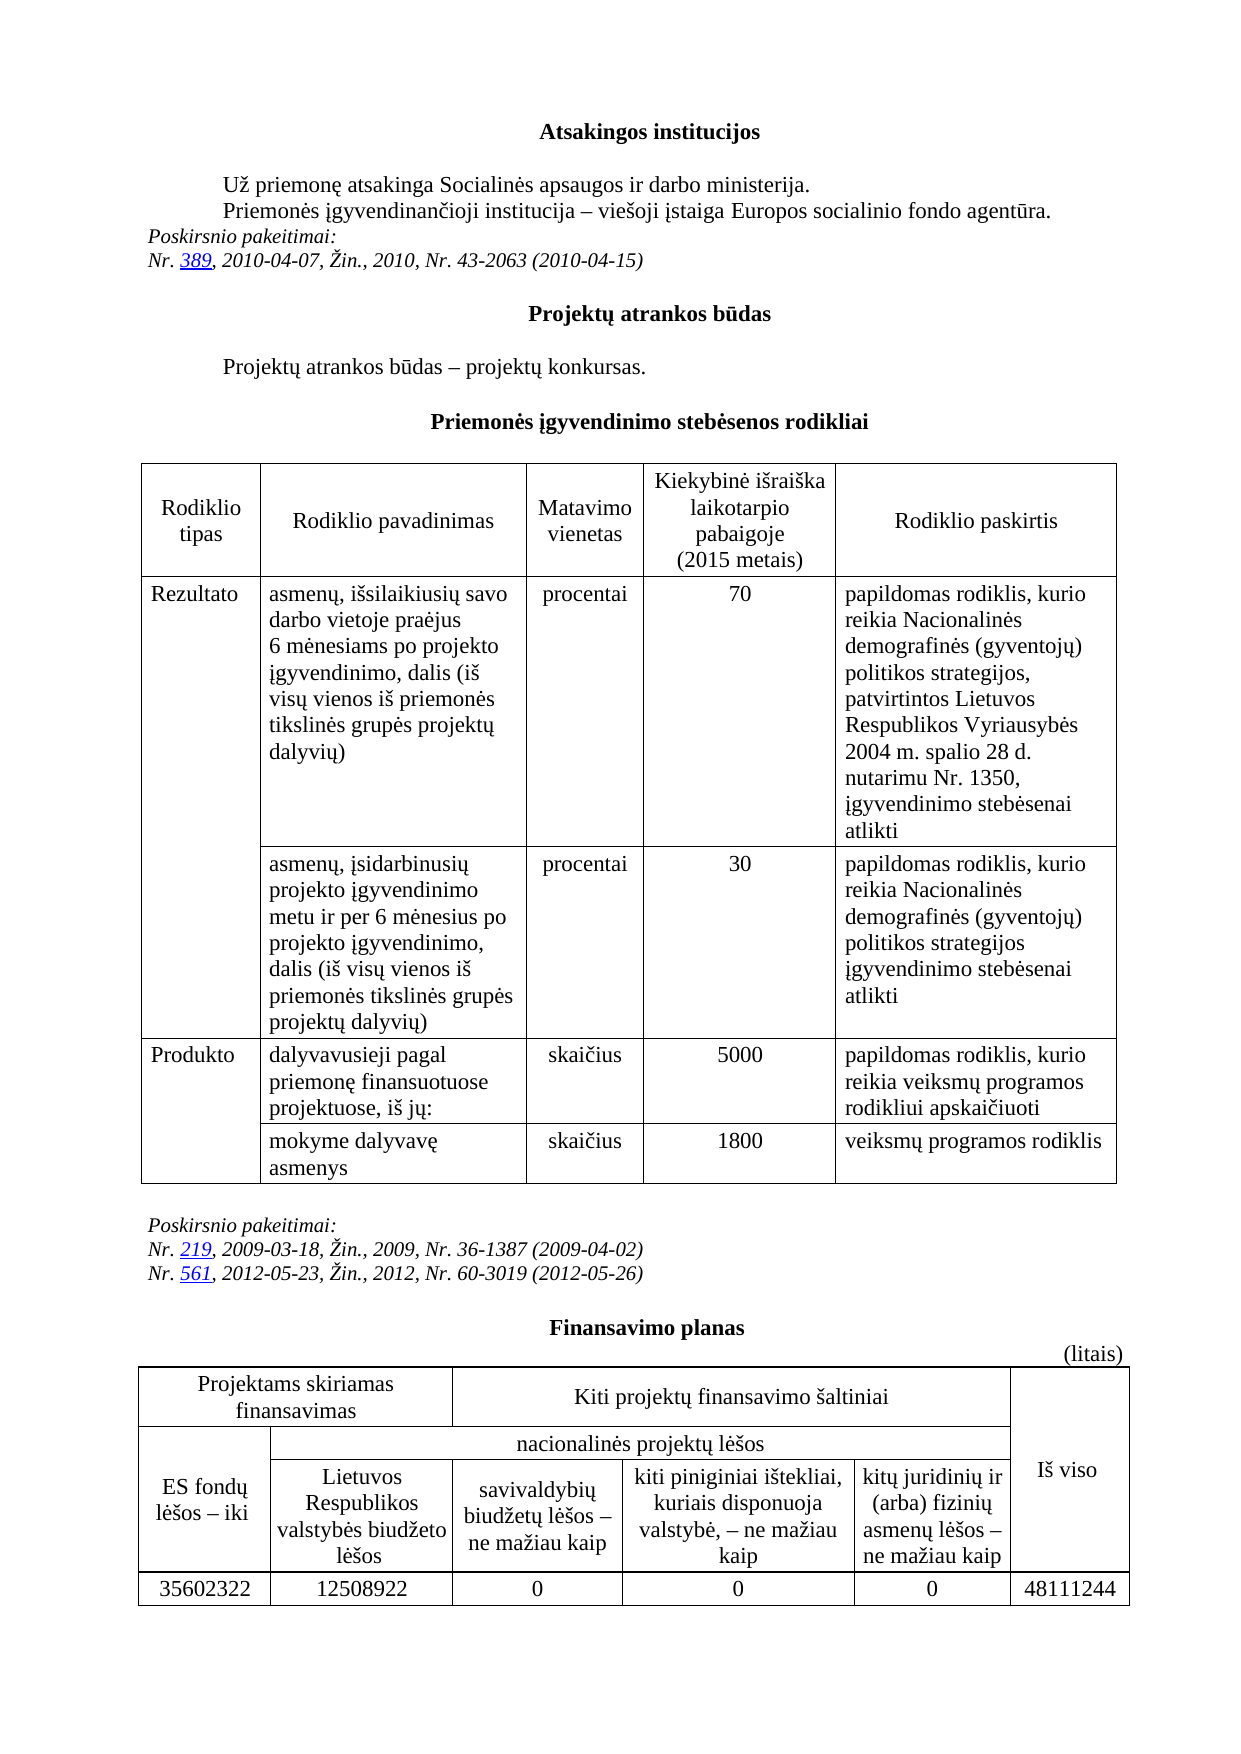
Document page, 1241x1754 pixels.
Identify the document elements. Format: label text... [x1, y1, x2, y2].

table_header Rodiklio pavadinimas [261, 464, 526, 576]
text Poskirsnio pakeitimai: [148, 1213, 1152, 1237]
text Priemonės įgyvendinančioji institucija – viešoji įstaiga Europos socialinio fondo agentūra. [148, 197, 1152, 223]
table_cell procentai [527, 577, 643, 846]
table_cell papildomas rodiklis, kurio reikia veiksmų programos rodikliui apskaičiuoti [836, 1039, 1116, 1123]
table_cell 12508922 [271, 1573, 452, 1605]
table_cell 30 [644, 847, 835, 1037]
table_header Iš viso [1011, 1368, 1129, 1571]
table_cell procentai [527, 847, 643, 1037]
table_cell 0 [453, 1573, 622, 1605]
table_cell [142, 1123, 260, 1183]
table_cell kiti piniginiai ištekliai, kuriais disponuoja valstybė, – ne mažiau kaip [623, 1460, 854, 1571]
text Nr. 389, 2010-04-07, Žin., 2010, Nr. 43-2063 (2010-04-15) [148, 248, 1152, 272]
table_cell asmenų, išsilaikiusių savo darbo vietoje praėjus 6 mėnesiams po projekto įgyvendinimo, dalis (iš visų vienos iš priemonės tikslinės grupės projektų dalyvių) [261, 577, 526, 846]
table_cell papildomas rodiklis, kurio reikia Nacionalinės demografinės (gyventojų) politikos strategijos, patvirtintos Lietuvos Respublikos Vyriausybės 2004 m. spalio 28 d. nutarimu Nr. 1350, įgyvendinimo stebėsenai atlikti [836, 577, 1116, 846]
table_cell 0 [623, 1573, 854, 1605]
table_cell veiksmų programos rodiklis [836, 1124, 1116, 1183]
table_cell [142, 846, 260, 1037]
table_cell nacionalinės projektų lėšos [271, 1427, 1010, 1459]
text Atsakingos institucijos [148, 118, 1152, 144]
table_header Kiekybinė išraiška laikotarpio pabaigoje (2015 metais) [644, 464, 835, 576]
table_header Matavimo vienetas [527, 464, 643, 576]
text Nr. 219, 2009-03-18, Žin., 2009, Nr. 36-1387 (2009-04-02) [148, 1237, 1152, 1261]
text Priemonės įgyvendinimo stebėsenos rodikliai [148, 408, 1152, 434]
text (litais) [148, 1340, 1152, 1366]
table_cell 5000 [644, 1039, 835, 1123]
table_cell dalyvavusieji pagal priemonę finansuotuose projektuose, iš jų: [261, 1039, 526, 1123]
table_cell 0 [855, 1573, 1010, 1605]
table_cell Rezultato [142, 577, 260, 846]
table_cell ES fondų lėšos – iki [139, 1427, 270, 1571]
table_cell 70 [644, 577, 835, 846]
text Už priemonę atsakinga Socialinės apsaugos ir darbo ministerija. [148, 171, 1152, 197]
table_cell Produkto [142, 1039, 260, 1123]
table_cell kitų juridinių ir (arba) fizinių asmenų lėšos – ne mažiau kaip [855, 1460, 1010, 1571]
table_cell asmenų, įsidarbinusių projekto įgyvendinimo metu ir per 6 mėnesius po projekto įgyvendinimo, dalis (iš visų vienos iš priemonės tikslinės grupės projektų dalyvių) [261, 847, 526, 1037]
table_cell skaičius [527, 1039, 643, 1123]
table_header Kiti projektų finansavimo šaltiniai [453, 1368, 1010, 1426]
table_header Projektams skiriamas finansavimas [139, 1368, 452, 1426]
text Projektų atrankos būdas – projektų konkursas. [148, 353, 1152, 379]
text Projektų atrankos būdas [148, 300, 1152, 327]
table_cell savivaldybių biudžetų lėšos – ne mažiau kaip [453, 1460, 622, 1571]
table_cell mokyme dalyvavę asmenys [261, 1124, 526, 1183]
table_cell 35602322 [139, 1573, 270, 1605]
table_cell Lietuvos Respublikos valstybės biudžeto lėšos [271, 1460, 452, 1571]
text Poskirsnio pakeitimai: [148, 223, 1152, 248]
table_cell 1800 [644, 1124, 835, 1183]
text Nr. 561, 2012-05-23, Žin., 2012, Nr. 60-3019 (2012-05-26) [148, 1261, 1152, 1285]
table_cell skaičius [527, 1124, 643, 1183]
table_cell papildomas rodiklis, kurio reikia Nacionalinės demografinės (gyventojų) politikos strategijos įgyvendinimo stebėsenai atlikti [836, 847, 1116, 1037]
table_cell 48111244 [1011, 1573, 1129, 1605]
text Finansavimo planas [148, 1314, 1152, 1340]
table_header Rodiklio tipas [142, 464, 260, 576]
table_header Rodiklio paskirtis [836, 464, 1116, 576]
